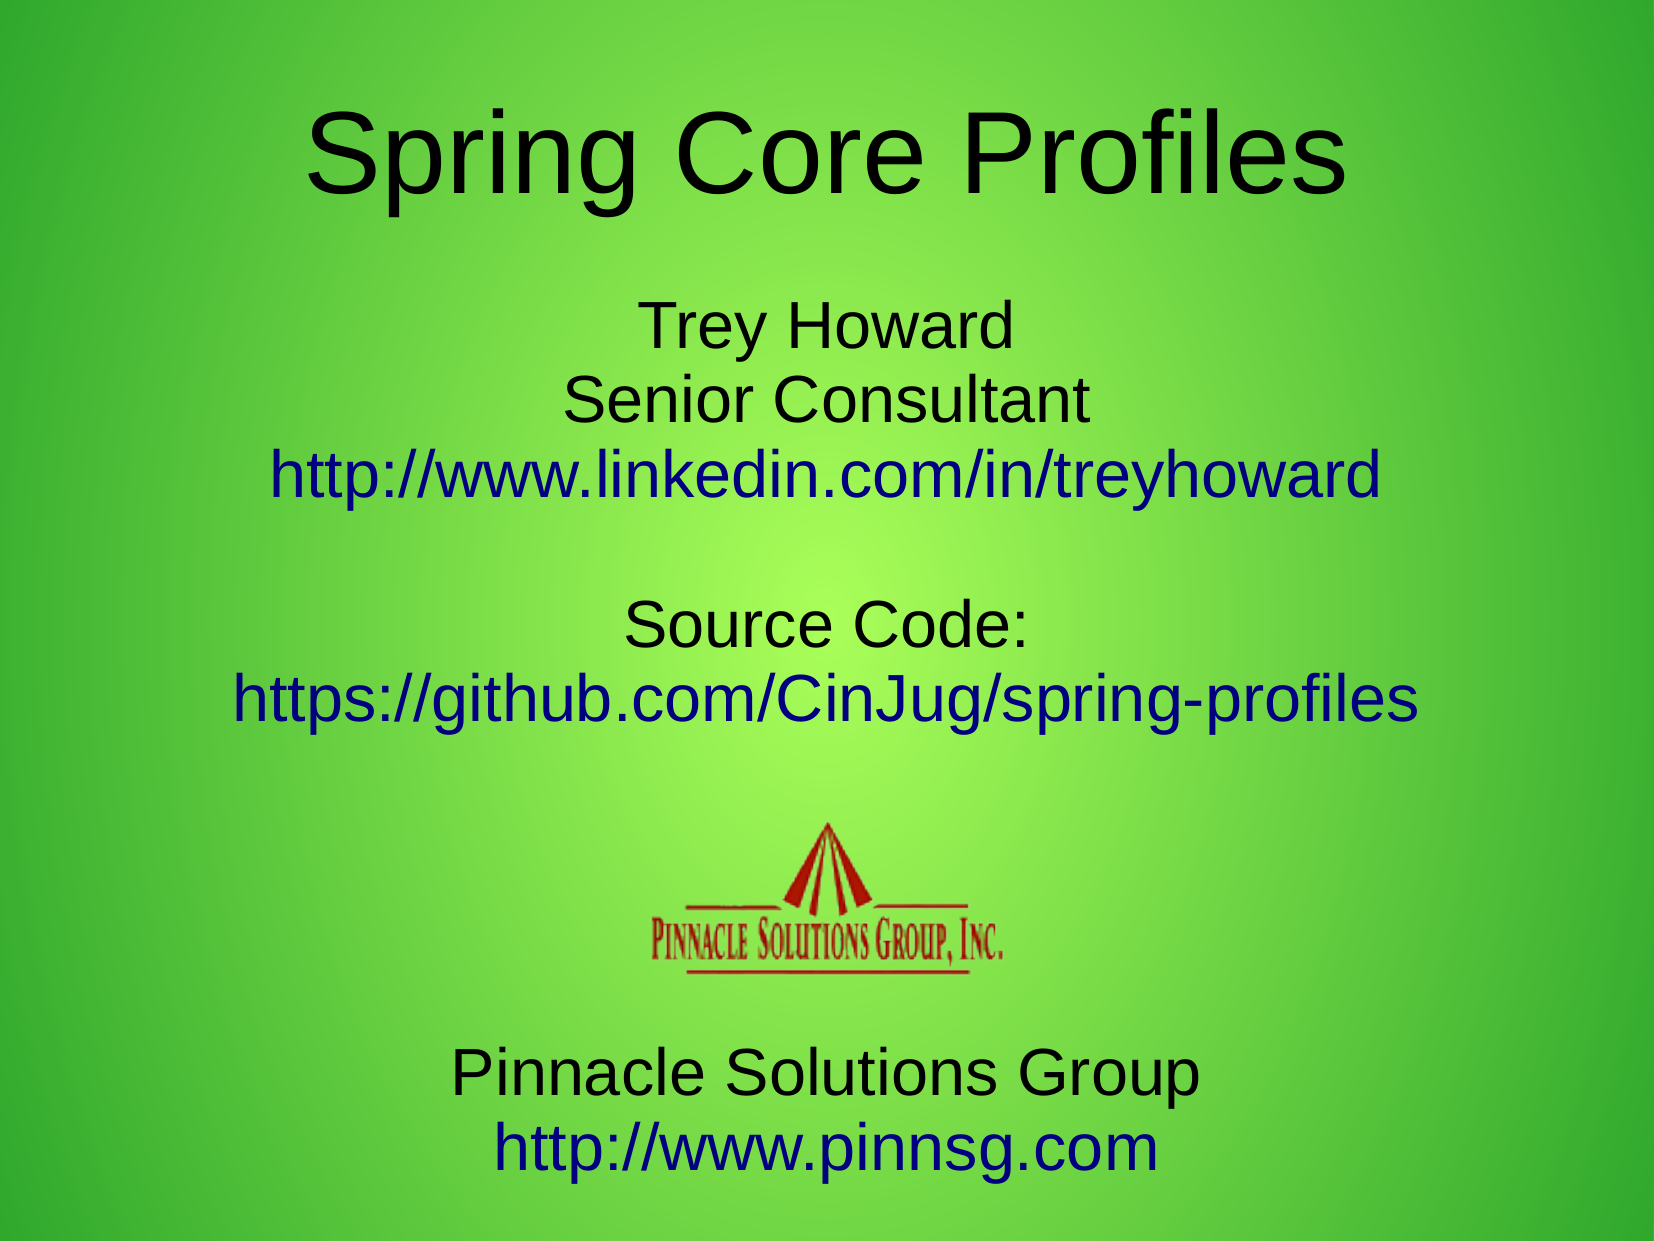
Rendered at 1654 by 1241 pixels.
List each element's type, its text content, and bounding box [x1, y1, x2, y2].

subtitle Trey Howard Senior Consultant http://www.linkedin.com/in/treyhoward Source Code: https://github.com/CinJug/spring-profiles Pinnacle Solutions Group http://www.pinnsg.com [82, 287, 1571, 1185]
picture [640, 818, 1016, 1006]
title Spring Core Profiles [82, 49, 1571, 257]
